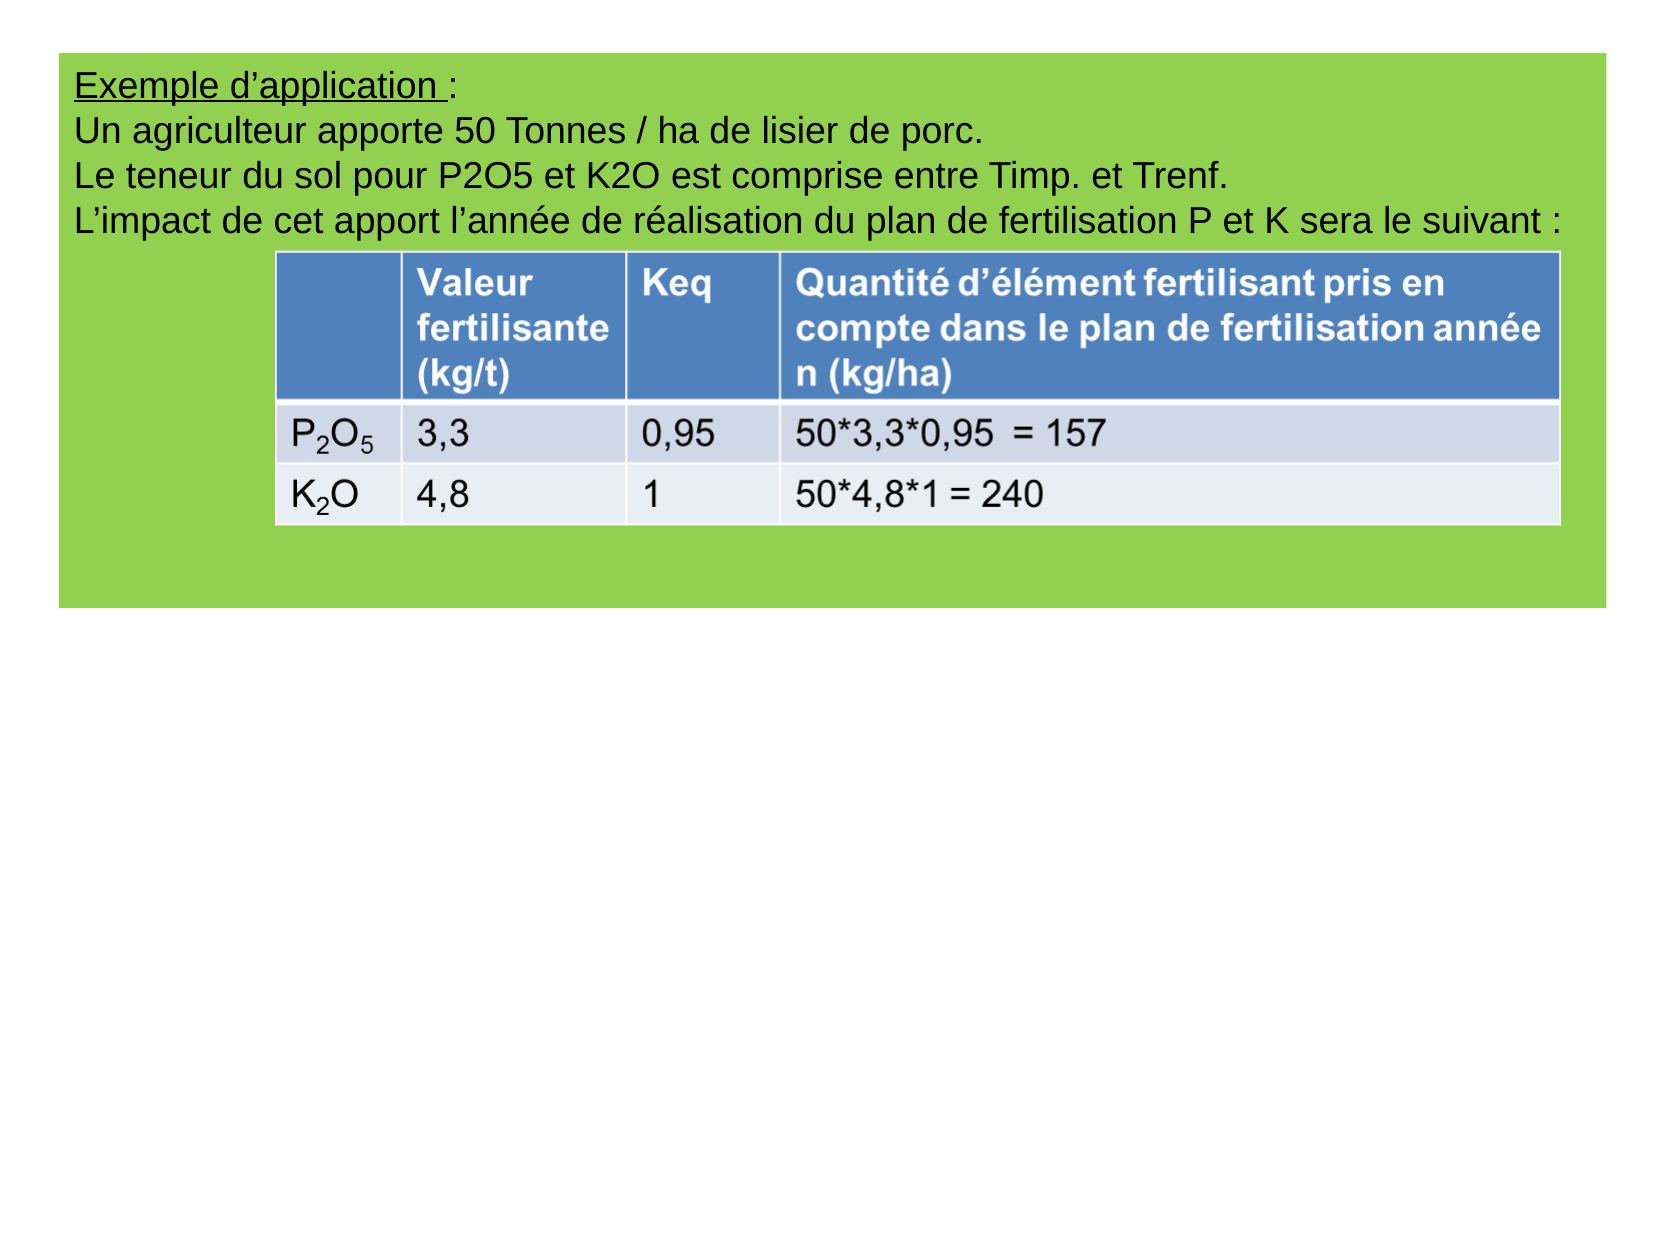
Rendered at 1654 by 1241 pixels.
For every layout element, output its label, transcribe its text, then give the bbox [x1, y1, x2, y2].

text_box Exemple d’application : Un agriculteur apporte 50 Tonnes / ha de lisier de porc. Le teneur du sol pour P2O5 et K2O est comprise entre Timp. et Trenf. L’impact de cet apport l’année de réalisation du plan de fertilisation P et K sera le suivant : [58, 53, 1607, 609]
picture [275, 247, 1561, 539]
